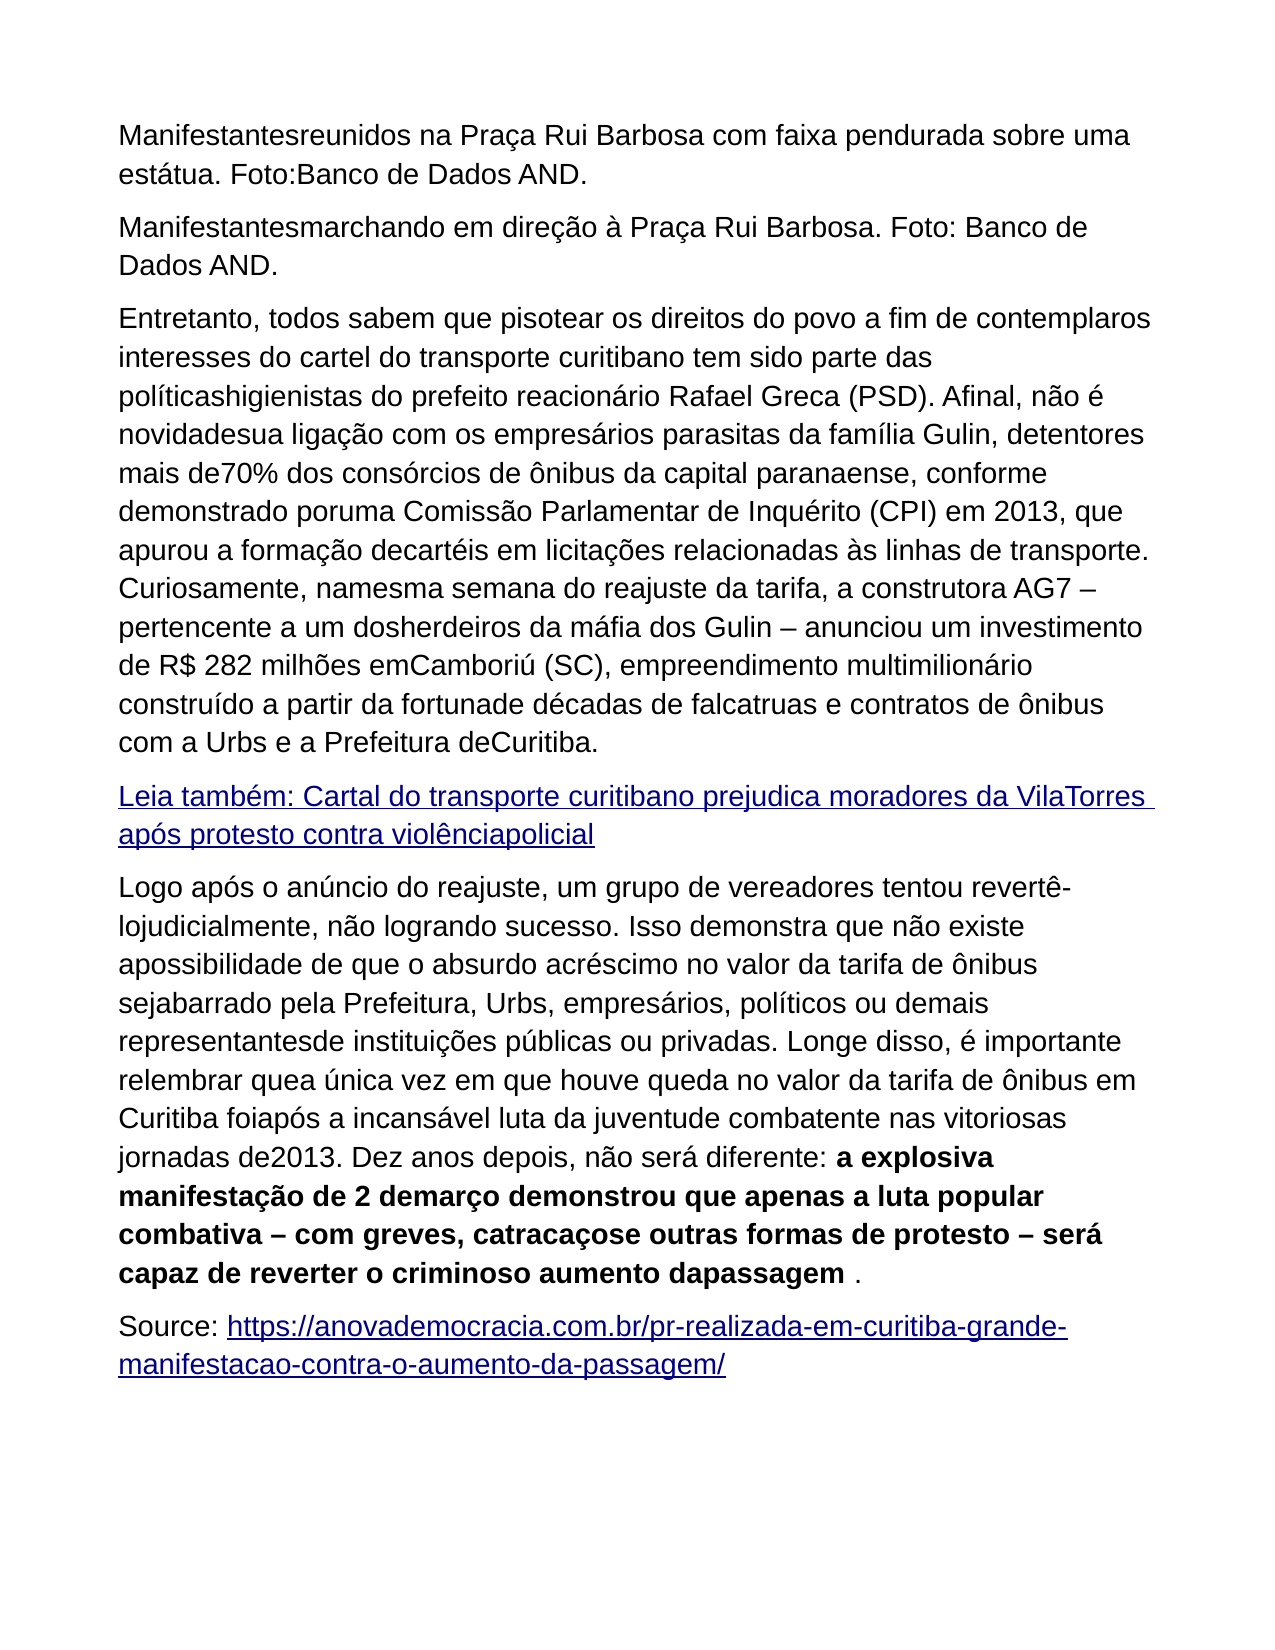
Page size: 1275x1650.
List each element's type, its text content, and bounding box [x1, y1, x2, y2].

text Manifestantesmarchando em direção à Praça Rui Barbosa. Foto: Banco de Dados AND. [118, 210, 1157, 282]
text Logo após o anúncio do reajuste, um grupo de vereadores tentou revertê-lojudicialmente, não logrando sucesso. Isso demonstra que não existe apossibilidade de que o absurdo acréscimo no valor da tarifa de ônibus sejabarrado pela Prefeitura, Urbs, empresários, políticos ou demais representantesde instituições públicas ou privadas. Longe disso, é importante relembrar quea única vez em que houve queda no valor da tarifa de ônibus em Curitiba foiapós a incansável luta da juventude combatente nas vitoriosas jornadas de2013. Dez anos depois, não será diferente: a explosiva manifestação de 2 demarço demonstrou que apenas a luta popular combativa – com greves, catracaçose outras formas de protesto – será capaz de reverter o criminoso aumento dapassagem . [118, 870, 1157, 1289]
text Leia também: Cartal do transporte curitibano prejudica moradores da VilaTorres após protesto contra violênciapolicial [118, 778, 1157, 851]
text Manifestantesreunidos na Praça Rui Barbosa com faixa pendurada sobre uma estátua. Foto:Banco de Dados AND. [118, 118, 1157, 190]
text Source: https://anovademocracia.com.br/pr-realizada-em-curitiba-grande-manifestacao-contra-o-aumento-da-passagem/ [118, 1309, 1157, 1381]
text Entretanto, todos sabem que pisotear os direitos do povo a fim de contemplaros interesses do cartel do transporte curitibano tem sido parte das políticashigienistas do prefeito reacionário Rafael Greca (PSD). Afinal, não é novidadesua ligação com os empresários parasitas da família Gulin, detentores mais de70% dos consórcios de ônibus da capital paranaense, conforme demonstrado poruma Comissão Parlamentar de Inquérito (CPI) em 2013, que apurou a formação decartéis em licitações relacionadas às linhas de transporte. Curiosamente, namesma semana do reajuste da tarifa, a construtora AG7 – pertencente a um dosherdeiros da máfia dos Gulin – anunciou um investimento de R$ 282 milhões emCamboriú (SC), empreendimento multimilionário construído a partir da fortunade décadas de falcatruas e contratos de ônibus com a Urbs e a Prefeitura deCuritiba. [118, 301, 1157, 759]
